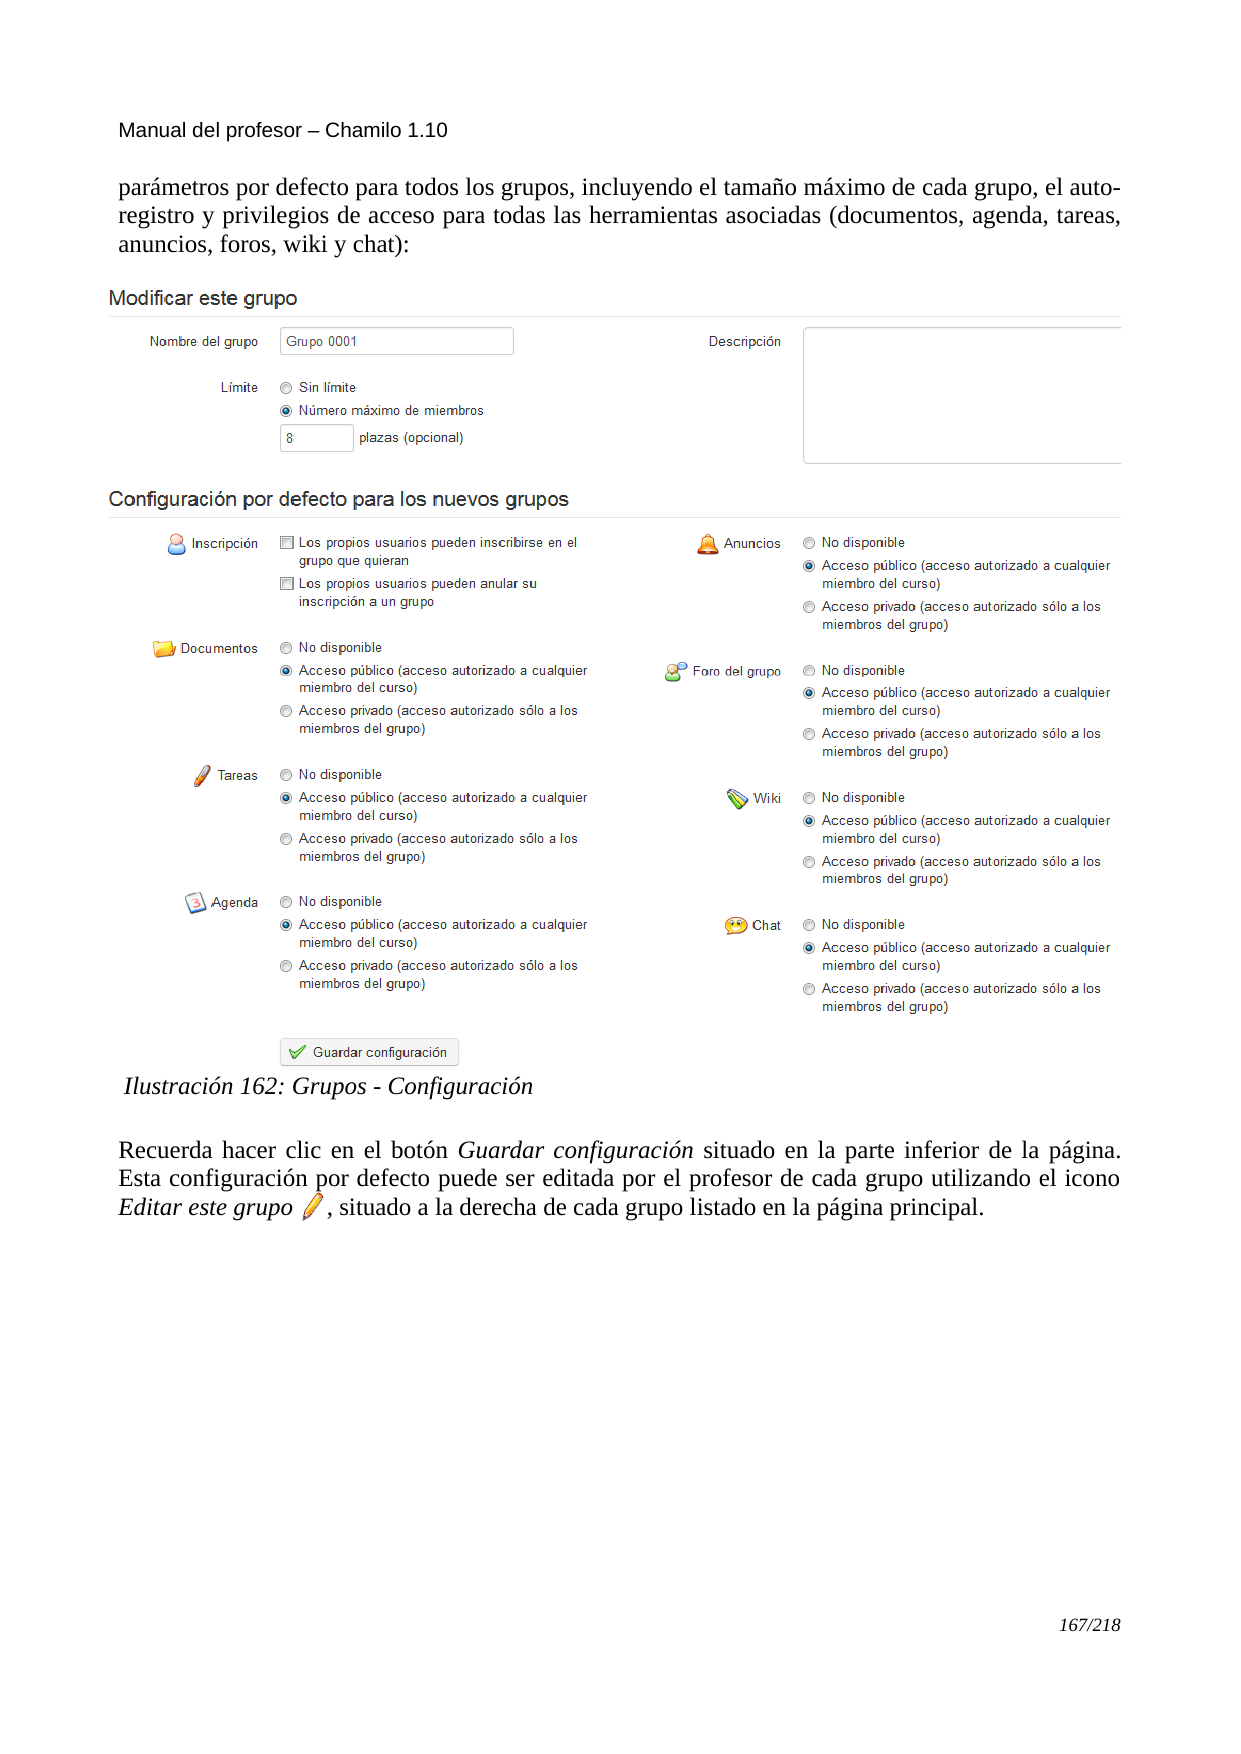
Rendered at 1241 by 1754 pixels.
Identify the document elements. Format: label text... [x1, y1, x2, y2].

text Ilustración 162: Grupos - Configuración [124, 1072, 1118, 1100]
text parámetros por defecto para todos los grupos, incluyendo el tamaño máximo de cada grupo, el auto-registro y privilegios de acceso para todas las herramientas asociadas (documentos, agenda, tareas, anuncios, foros, wiki y chat): [118, 172, 1122, 258]
picture [102, 279, 1121, 1072]
text Recuerda hacer clic en el botón Guardar configuración situado en la parte inferior de la página. Esta configuración por defecto puede ser editada por el profesor de cada grupo utilizando el icono Editar este grupo , situado a la derecha de cada grupo listado en la página principal. [118, 1135, 1122, 1222]
